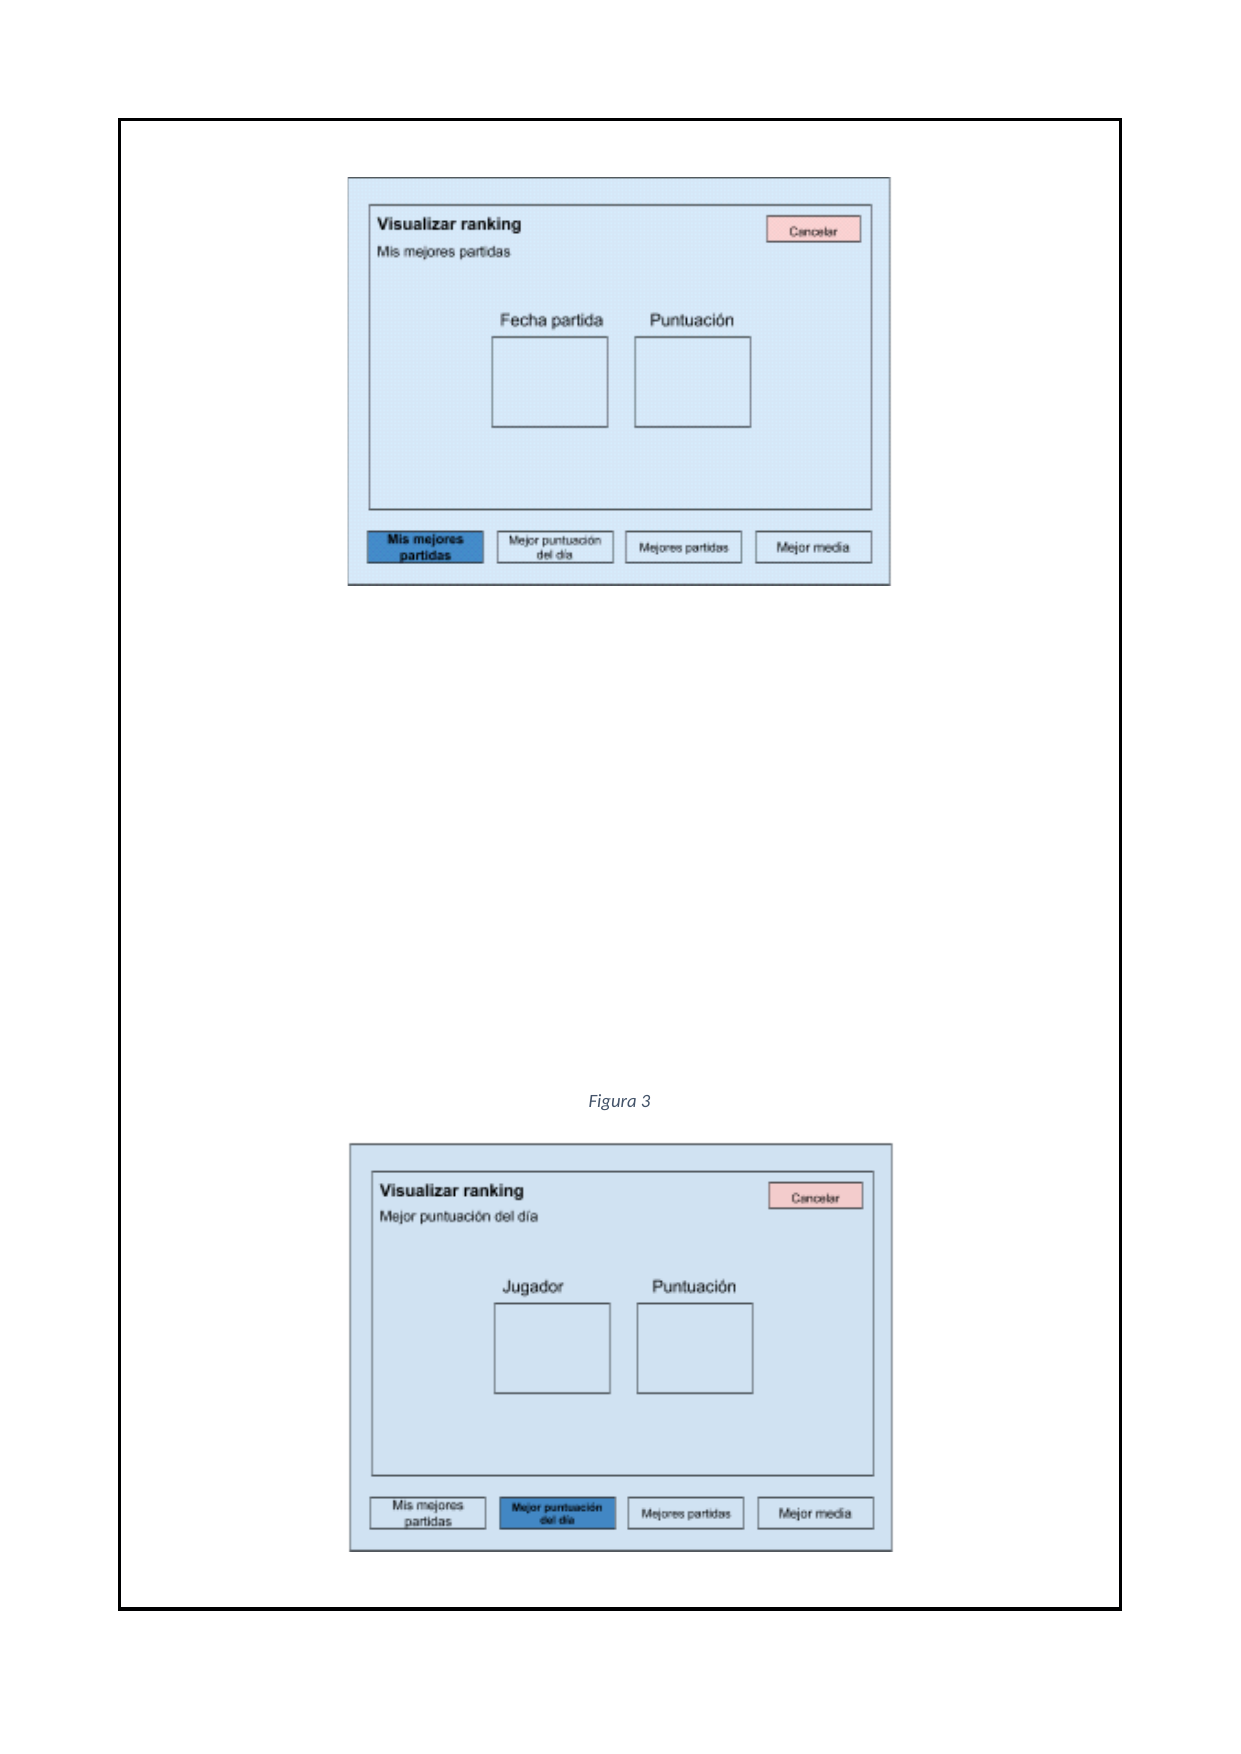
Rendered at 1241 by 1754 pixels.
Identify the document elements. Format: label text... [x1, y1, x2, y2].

table_cell Figura 3 [121, 121, 1119, 1607]
